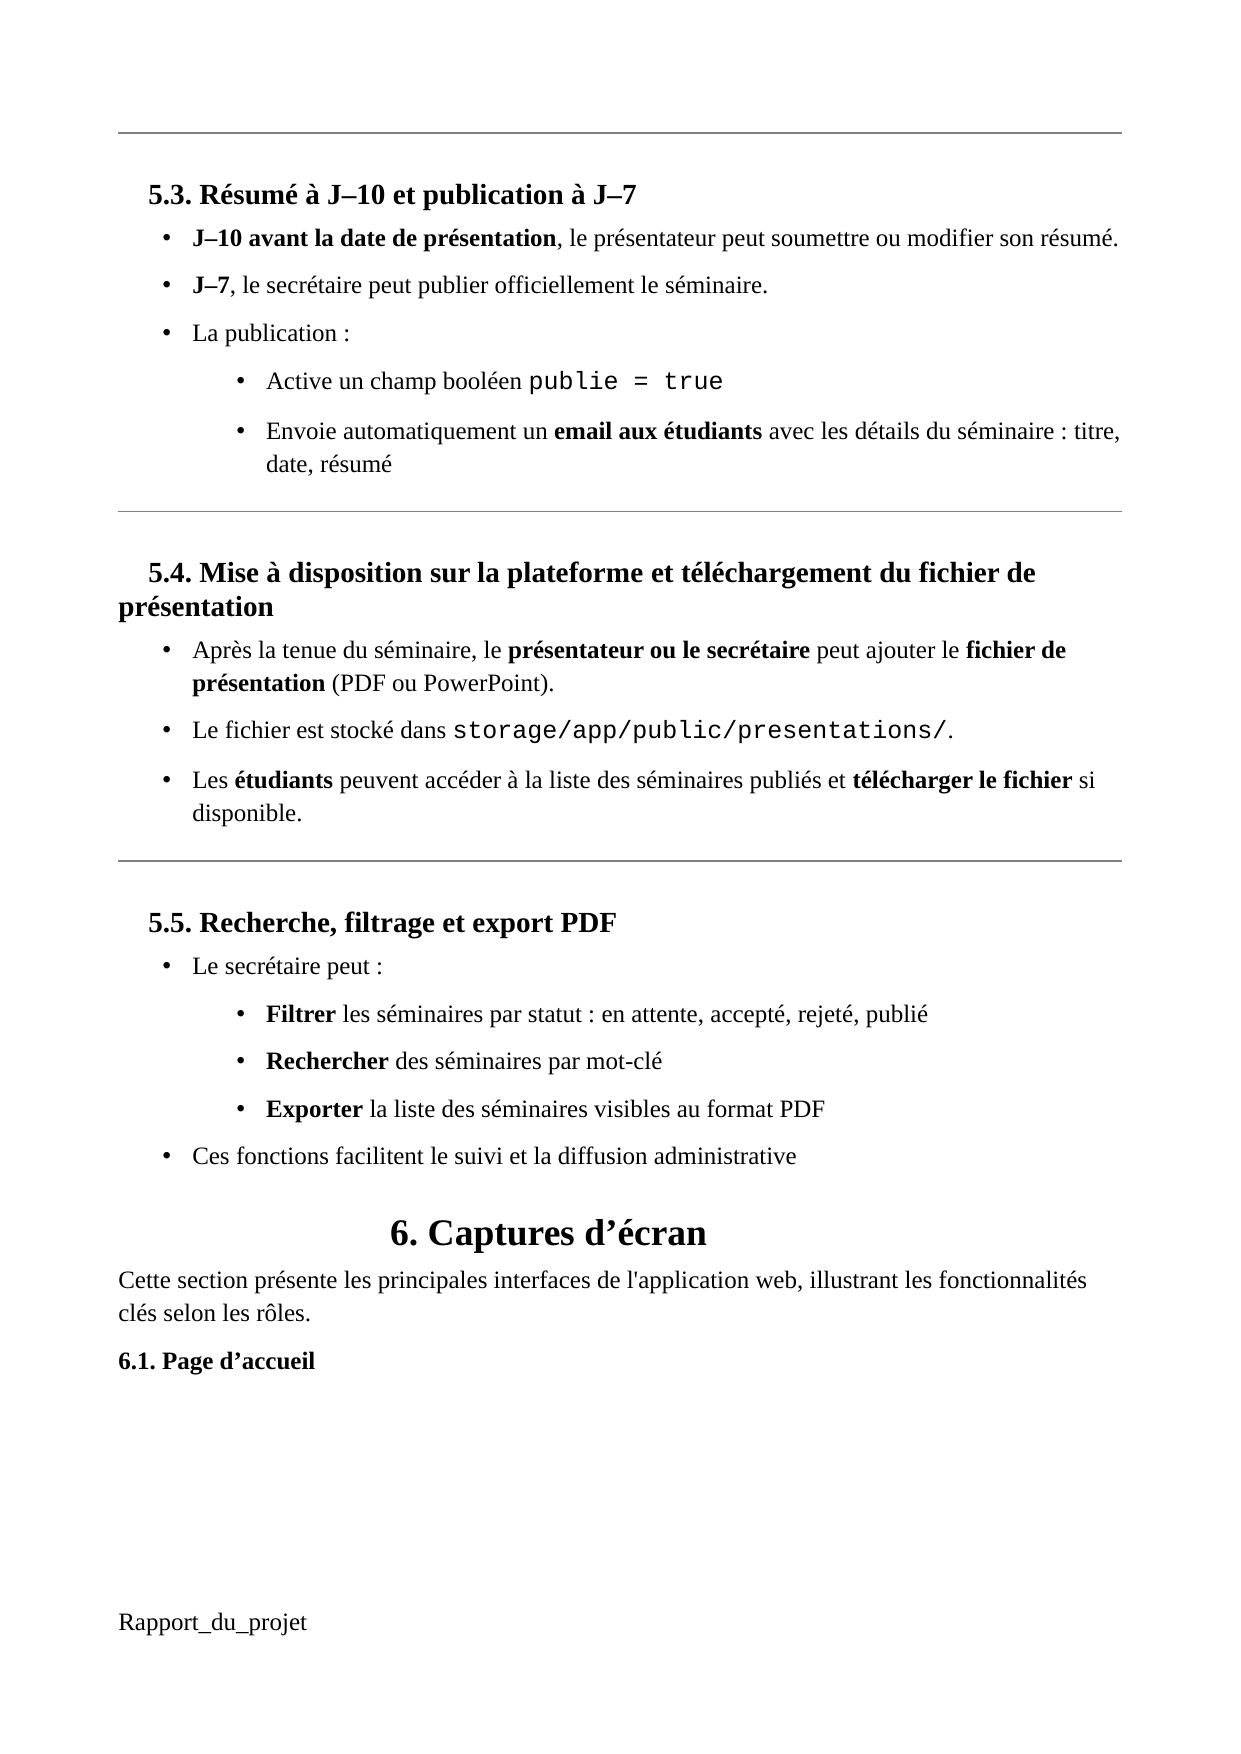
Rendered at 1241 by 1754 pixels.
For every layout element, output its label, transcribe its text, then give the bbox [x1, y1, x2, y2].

list J–7, le secrétaire peut publier officiellement le séminaire. [162, 271, 1122, 299]
text Cette section présente les principales interfaces de l'application web, illustrant les fonctionnalités clés selon les rôles. [118, 1266, 1122, 1327]
list Exporter la liste des séminaires visibles au format PDF [236, 1094, 1122, 1123]
list Le secrétaire peut : [162, 951, 1122, 980]
subtitle 6. Captures d’écran [118, 1210, 1122, 1253]
subtitle 🔹 5.5. Recherche, filtrage et export PDF [118, 905, 1122, 938]
list Filtrer les séminaires par statut : en attente, accepté, rejeté, publié [236, 999, 1122, 1027]
list Après la tenue du séminaire, le présentateur ou le secrétaire peut ajouter le fichier de présentation (PDF ou PowerPoint). [162, 635, 1122, 697]
subtitle 🔹 5.3. Résumé à J–10 et publication à J–7 [118, 177, 1122, 211]
list Le fichier est stocké dans storage/app/public/presentations/. [162, 716, 1122, 746]
list La publication : [162, 318, 1122, 347]
list Envoie automatiquement un email aux étudiants avec les détails du séminaire : titre, date, résumé [236, 416, 1122, 478]
list Ces fonctions facilitent le suivi et la diffusion administrative [162, 1141, 1122, 1170]
list Les étudiants peuvent accéder à la liste des séminaires publiés et télécharger le fichier si disponible. [162, 766, 1122, 827]
list J–10 avant la date de présentation, le présentateur peut soumettre ou modifier son résumé. [162, 223, 1122, 252]
list Rechercher des séminaires par mot-clé [236, 1046, 1122, 1075]
list Active un champ booléen publie = true [236, 366, 1122, 397]
subtitle 🔹 5.4. Mise à disposition sur la plateforme et téléchargement du fichier de présentation [118, 555, 1122, 622]
text 6.1. Page d’accueil [118, 1346, 1122, 1375]
